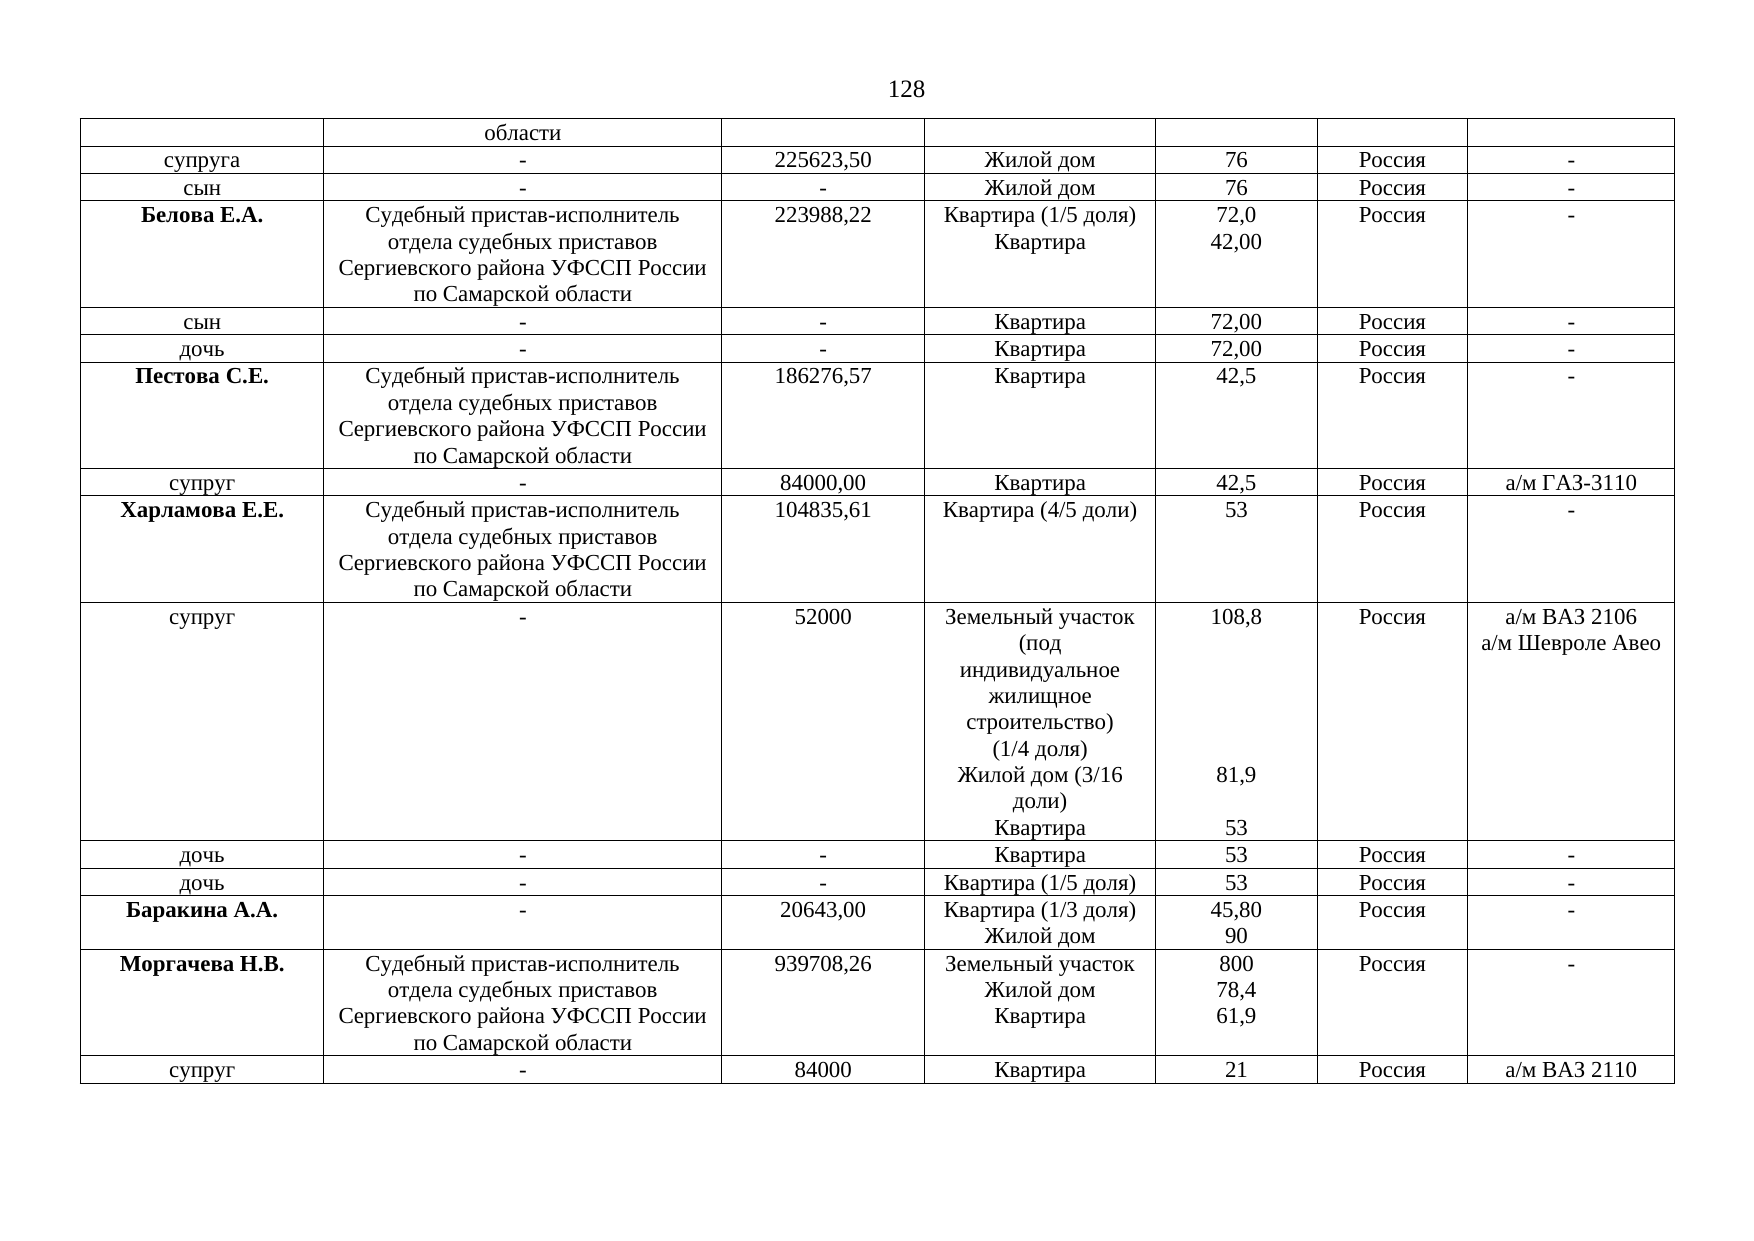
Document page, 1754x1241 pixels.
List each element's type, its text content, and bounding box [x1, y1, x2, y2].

table_cell - [324, 335, 721, 362]
table_cell Квартира [925, 308, 1155, 334]
table_cell дочь [81, 869, 323, 895]
table_cell Россия [1318, 308, 1467, 334]
table_cell 223988,22 [722, 201, 924, 307]
table_cell [925, 119, 1155, 146]
table_cell - [1468, 363, 1674, 468]
table_cell 42,5 [1156, 469, 1317, 495]
table_cell - [1468, 869, 1674, 895]
table_cell Квартира (4/5 доли) [925, 496, 1155, 602]
table_cell Россия [1318, 841, 1467, 867]
table_cell Россия [1318, 496, 1467, 602]
table_cell Квартира [925, 1056, 1155, 1082]
table_cell 72,00 [1156, 308, 1317, 334]
table_cell 53 [1156, 869, 1317, 895]
table_cell - [1468, 950, 1674, 1055]
table_cell Россия [1318, 869, 1467, 895]
table_cell 53 [1156, 496, 1317, 602]
table_cell Харламова Е.Е. [81, 496, 323, 602]
table_cell [722, 119, 924, 146]
table_cell Судебный пристав-исполнитель отдела судебных приставов Сергиевского района УФССП России по Самарской области [324, 496, 721, 602]
table_cell супруга [81, 147, 323, 173]
table_cell Квартира [925, 841, 1155, 867]
table_cell сын [81, 174, 323, 200]
table_cell Квартира (1/3 доля) Жилой дом [925, 896, 1155, 949]
table_cell Земельный участок Жилой дом Квартира [925, 950, 1155, 1055]
table_cell 72,00 [1156, 335, 1317, 362]
table_cell [81, 119, 323, 146]
table_cell - [324, 308, 721, 334]
table_cell 186276,57 [722, 363, 924, 468]
table_cell 52000 [722, 603, 924, 840]
table_cell Белова Е.А. [81, 201, 323, 307]
table_cell 104835,61 [722, 496, 924, 602]
table_cell - [1468, 119, 1674, 146]
table_cell 45,80 90 [1156, 896, 1317, 949]
table_cell - [324, 841, 721, 867]
table_cell Баракина А.А. [81, 896, 323, 949]
table_cell 42,5 [1156, 363, 1317, 468]
table_cell 20643,00 [722, 896, 924, 949]
table_cell Россия [1318, 469, 1467, 495]
table_cell - [1468, 174, 1674, 200]
table_cell - [324, 147, 721, 173]
table_cell Россия [1318, 147, 1467, 173]
table_cell Россия [1318, 950, 1467, 1055]
table_cell - [1468, 335, 1674, 362]
table_cell - [722, 841, 924, 867]
table_cell 108,8 81,9 53 [1156, 603, 1317, 840]
table_cell - [324, 603, 721, 840]
table_cell - [1468, 841, 1674, 867]
table_cell 939708,26 [722, 950, 924, 1055]
table_cell Судебный пристав-исполнитель отдела судебных приставов Сергиевского района УФССП России по Самарской области [324, 201, 721, 307]
table_cell 53 [1156, 841, 1317, 867]
table_cell Квартира (1/5 доля) [925, 869, 1155, 895]
table_cell 76 [1156, 147, 1317, 173]
table_cell супруг [81, 1056, 323, 1082]
table_cell - [1468, 308, 1674, 334]
table_cell Россия [1318, 335, 1467, 362]
table_cell Россия [1318, 1056, 1467, 1082]
table_cell Россия [1318, 201, 1467, 307]
table_cell 225623,50 [722, 147, 924, 173]
table_cell дочь [81, 841, 323, 867]
table_cell - [722, 174, 924, 200]
table_cell Россия [1318, 174, 1467, 200]
table_cell Квартира (1/5 доля) Квартира [925, 201, 1155, 307]
table_cell сын [81, 308, 323, 334]
table_cell супруг [81, 603, 323, 840]
table_cell области [324, 119, 721, 146]
table_cell - [324, 174, 721, 200]
table_cell [1156, 119, 1317, 146]
table_cell супруг [81, 469, 323, 495]
table_cell - [1468, 896, 1674, 949]
table_cell Россия [1318, 363, 1467, 468]
table_cell 21 [1156, 1056, 1317, 1082]
table_cell - [1468, 201, 1674, 307]
table_cell - [722, 335, 924, 362]
table_cell Пестова С.Е. [81, 363, 323, 468]
table_cell 76 [1156, 174, 1317, 200]
table_cell - [324, 896, 721, 949]
table_cell Судебный пристав-исполнитель отдела судебных приставов Сергиевского района УФССП России по Самарской области [324, 363, 721, 468]
table_cell Земельный участок (под индивидуальное жилищное строительство) (1/4 доля) Жилой дом (3/16 доли) Квартира [925, 603, 1155, 840]
table_cell - [324, 1056, 721, 1082]
table_cell а/м ВАЗ 2106 а/м Шевроле Авео [1468, 603, 1674, 840]
table_cell Россия [1318, 896, 1467, 949]
table_cell дочь [81, 335, 323, 362]
table_cell Квартира [925, 469, 1155, 495]
table_cell а/м ГАЗ-3110 [1468, 469, 1674, 495]
table_cell 72,0 42,00 [1156, 201, 1317, 307]
table_cell 84000,00 [722, 469, 924, 495]
table_cell Жилой дом [925, 147, 1155, 173]
table_cell Квартира [925, 335, 1155, 362]
table_cell а/м ВАЗ 2110 [1468, 1056, 1674, 1082]
table_cell - [722, 308, 924, 334]
table_cell Моргачева Н.В. [81, 950, 323, 1055]
table_cell Жилой дом [925, 174, 1155, 200]
table_cell Россия [1318, 603, 1467, 840]
table_cell - [1468, 496, 1674, 602]
table_cell - [1468, 147, 1674, 173]
table_cell Судебный пристав-исполнитель отдела судебных приставов Сергиевского района УФССП России по Самарской области [324, 950, 721, 1055]
table_cell - [722, 869, 924, 895]
table_cell 800 78,4 61,9 [1156, 950, 1317, 1055]
table_cell 84000 [722, 1056, 924, 1082]
table_cell - [324, 869, 721, 895]
table_cell [1318, 119, 1467, 146]
table_cell Квартира [925, 363, 1155, 468]
table_cell - [324, 469, 721, 495]
